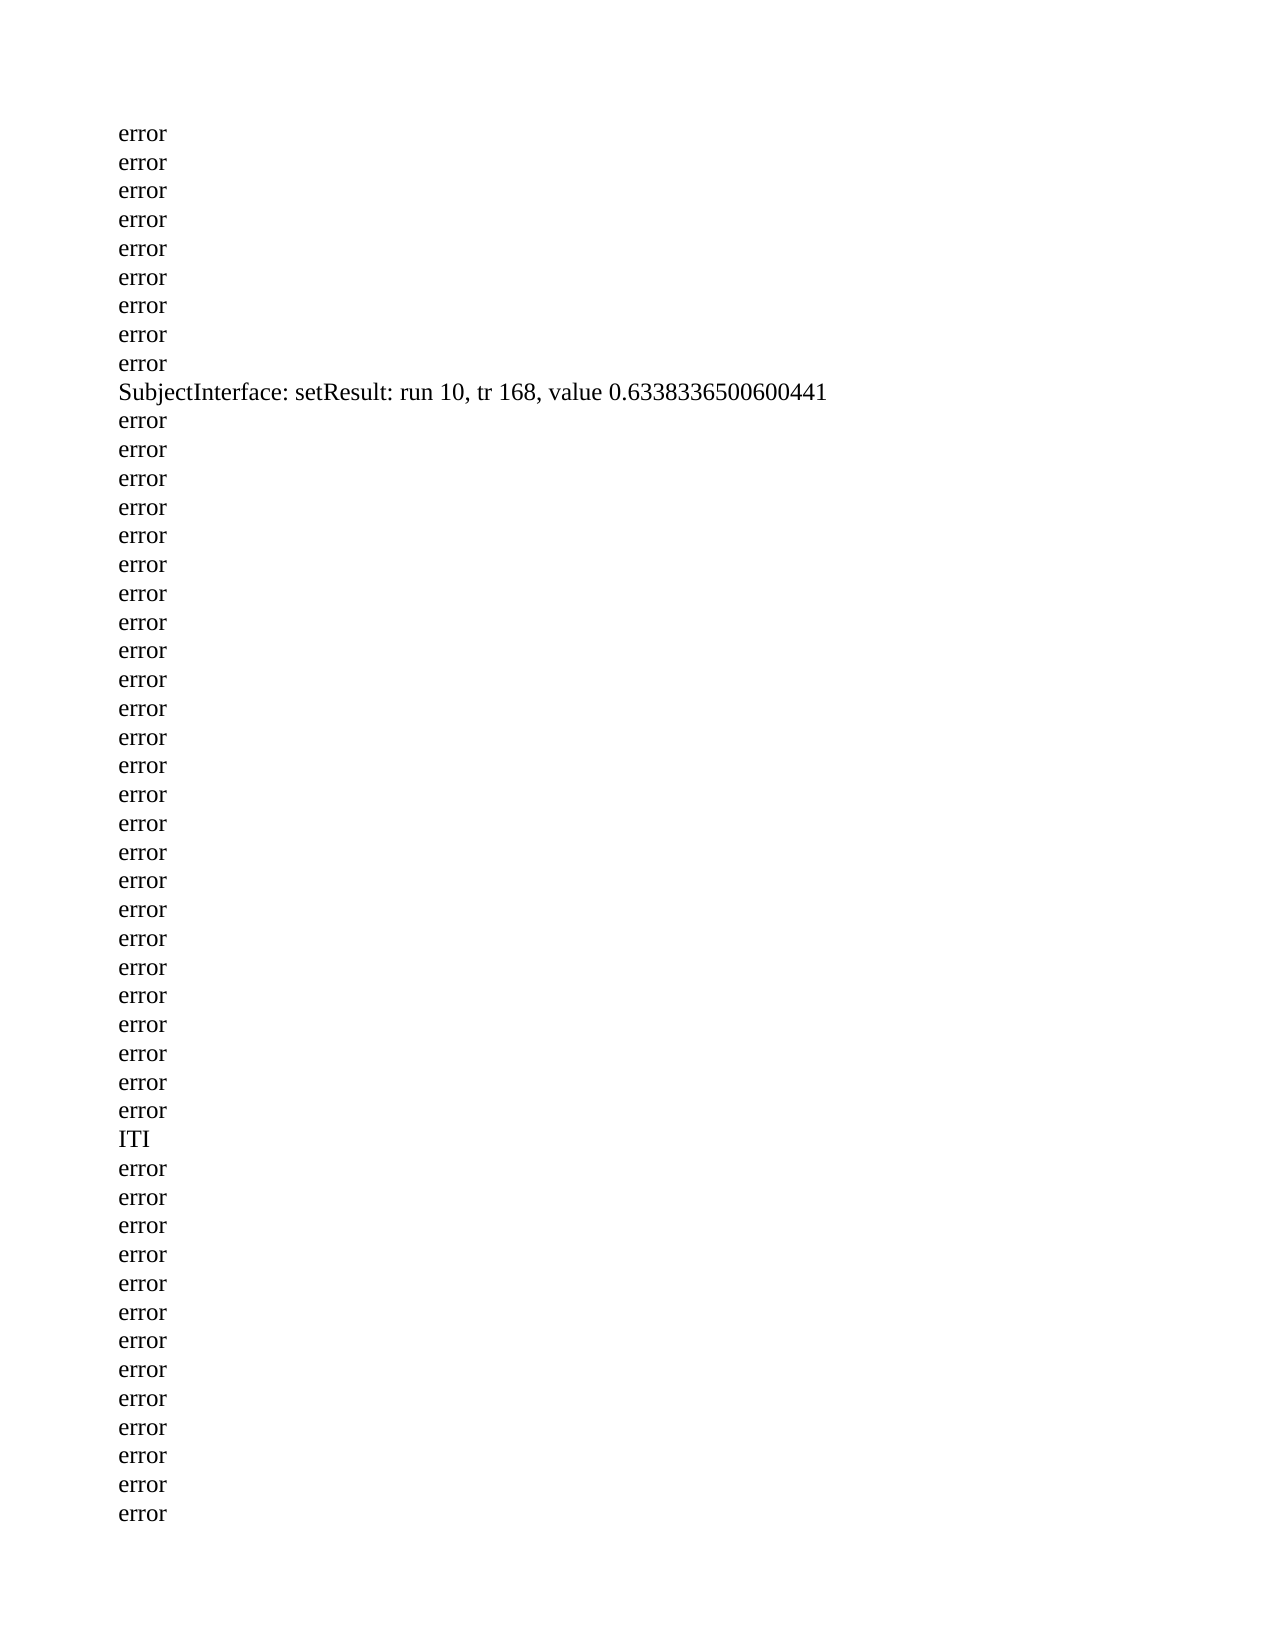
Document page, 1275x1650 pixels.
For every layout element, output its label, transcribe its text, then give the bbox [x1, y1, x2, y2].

text error [118, 664, 1157, 693]
text error [118, 549, 1157, 578]
text error [118, 1441, 1157, 1469]
text error [118, 291, 1157, 319]
text error [118, 1182, 1157, 1211]
text error [118, 492, 1157, 521]
text error [118, 262, 1157, 291]
text error [118, 348, 1157, 377]
text error [118, 607, 1157, 636]
text error [118, 1153, 1157, 1182]
text error [118, 233, 1157, 262]
text SubjectInterface: setResult: run 10, tr 168, value 0.6338336500600441 [118, 377, 1157, 406]
text error [118, 463, 1157, 492]
text error [118, 1268, 1157, 1297]
text error [118, 981, 1157, 1009]
text error [118, 952, 1157, 981]
text error [118, 1469, 1157, 1498]
text error [118, 1211, 1157, 1239]
text error [118, 1096, 1157, 1124]
text error [118, 1297, 1157, 1326]
text error [118, 1326, 1157, 1354]
text error [118, 693, 1157, 722]
text error [118, 434, 1157, 463]
text error [118, 1354, 1157, 1383]
text error [118, 923, 1157, 952]
text error [118, 1009, 1157, 1038]
text error [118, 1383, 1157, 1412]
text error [118, 1067, 1157, 1096]
text error [118, 1412, 1157, 1441]
text error [118, 837, 1157, 866]
text error [118, 521, 1157, 549]
text error [118, 319, 1157, 348]
text error [118, 176, 1157, 204]
text error [118, 1038, 1157, 1067]
text error [118, 406, 1157, 434]
text error [118, 636, 1157, 664]
text error [118, 808, 1157, 837]
text error [118, 722, 1157, 751]
text error [118, 1498, 1157, 1527]
text error [118, 147, 1157, 176]
text error [118, 118, 1157, 147]
text error [118, 779, 1157, 808]
text ITI [118, 1124, 1157, 1153]
text error [118, 1239, 1157, 1268]
text error [118, 751, 1157, 779]
text error [118, 894, 1157, 923]
text error [118, 204, 1157, 233]
text error [118, 866, 1157, 894]
text error [118, 578, 1157, 607]
